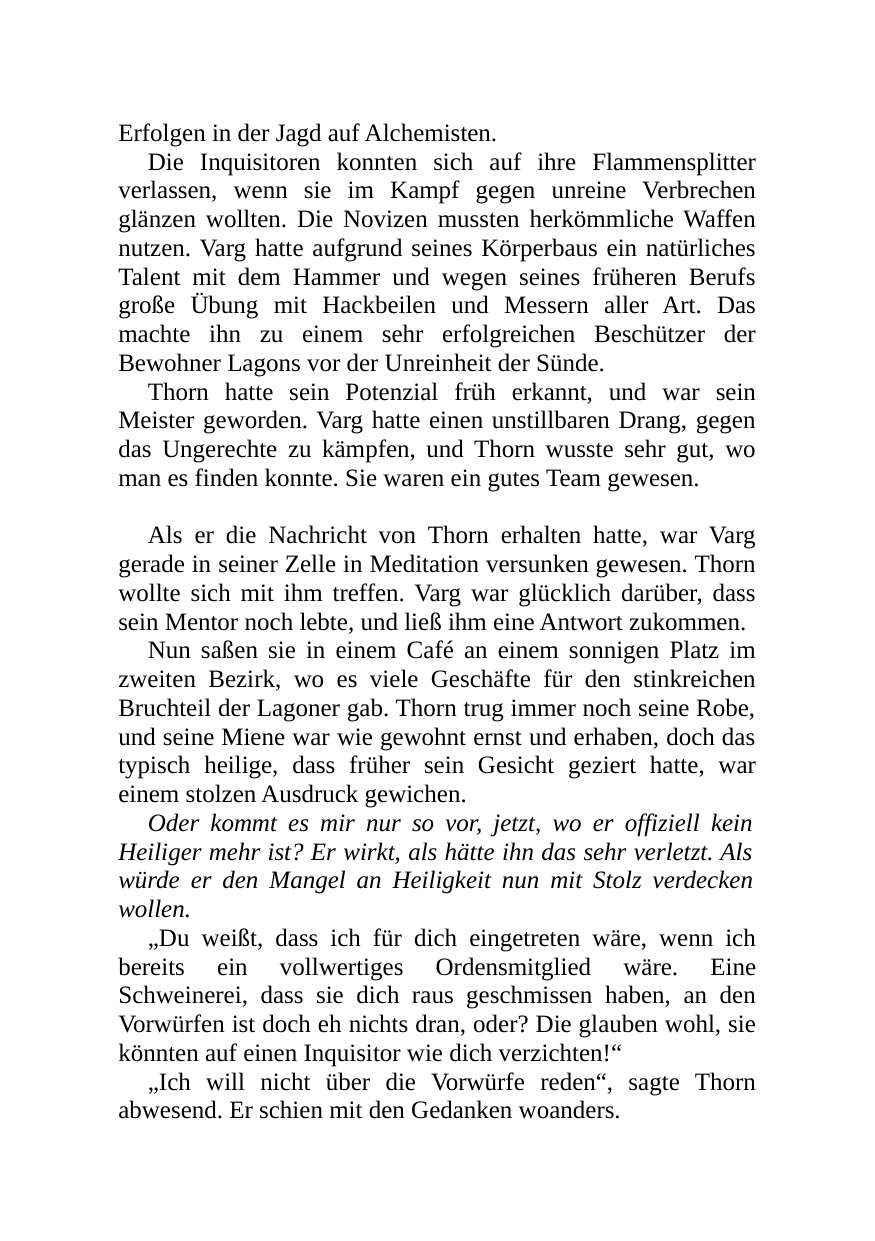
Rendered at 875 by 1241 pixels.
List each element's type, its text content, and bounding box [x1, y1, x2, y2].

text „Du weißt, dass ich für dich eingetreten wäre, wenn ich bereits ein vollwertiges Ordensmitglied wäre. Eine Schweinerei, dass sie dich raus geschmissen haben, an den Vorwürfen ist doch eh nichts dran, oder? Die glauben wohl, sie könnten auf einen Inquisitor wie dich verzichten!“ [118, 923, 756, 1067]
text Erfolgen in der Jagd auf Alchemisten. [118, 118, 756, 147]
text Als er die Nachricht von Thorn erhalten hatte, war Varg gerade in seiner Zelle in Meditation versunken gewesen. Thorn wollte sich mit ihm treffen. Varg war glücklich darüber, dass sein Mentor noch lebte, und ließ ihm eine Antwort zukommen. [118, 521, 756, 636]
text Thorn hatte sein Potenzial früh erkannt, und war sein Meister geworden. Varg hatte einen unstillbaren Drang, gegen das Ungerechte zu kämpfen, und Thorn wusste sehr gut, wo man es finden konnte. Sie waren ein gutes Team gewesen. [118, 377, 756, 492]
text Oder kommt es mir nur so vor, jetzt, wo er offiziell kein Heiliger mehr ist? Er wirkt, als hätte ihn das sehr verletzt. Als würde er den Mangel an Heiligkeit nun mit Stolz verdecken wollen. [118, 808, 756, 923]
text Nun saßen sie in einem Café an einem sonnigen Platz im zweiten Bezirk, wo es viele Geschäfte für den stinkreichen Bruchteil der Lagoner gab. Thorn trug immer noch seine Robe, und seine Miene war wie gewohnt ernst und erhaben, doch das typisch heilige, dass früher sein Gesicht geziert hatte, war einem stolzen Ausdruck gewichen. [118, 636, 756, 808]
text Die Inquisitoren konnten sich auf ihre Flammensplitter verlassen, wenn sie im Kampf gegen unreine Verbrechen glänzen wollten. Die Novizen mussten herkömmliche Waffen nutzen. Varg hatte aufgrund seines Körperbaus ein natürliches Talent mit dem Hammer und wegen seines früheren Berufs große Übung mit Hackbeilen und Messern aller Art. Das machte ihn zu einem sehr erfolgreichen Beschützer der Bewohner Lagons vor der Unreinheit der Sünde. [118, 147, 756, 377]
text „Ich will nicht über die Vorwürfe reden“, sagte Thorn abwesend. Er schien mit den Gedanken woanders. [118, 1067, 756, 1124]
